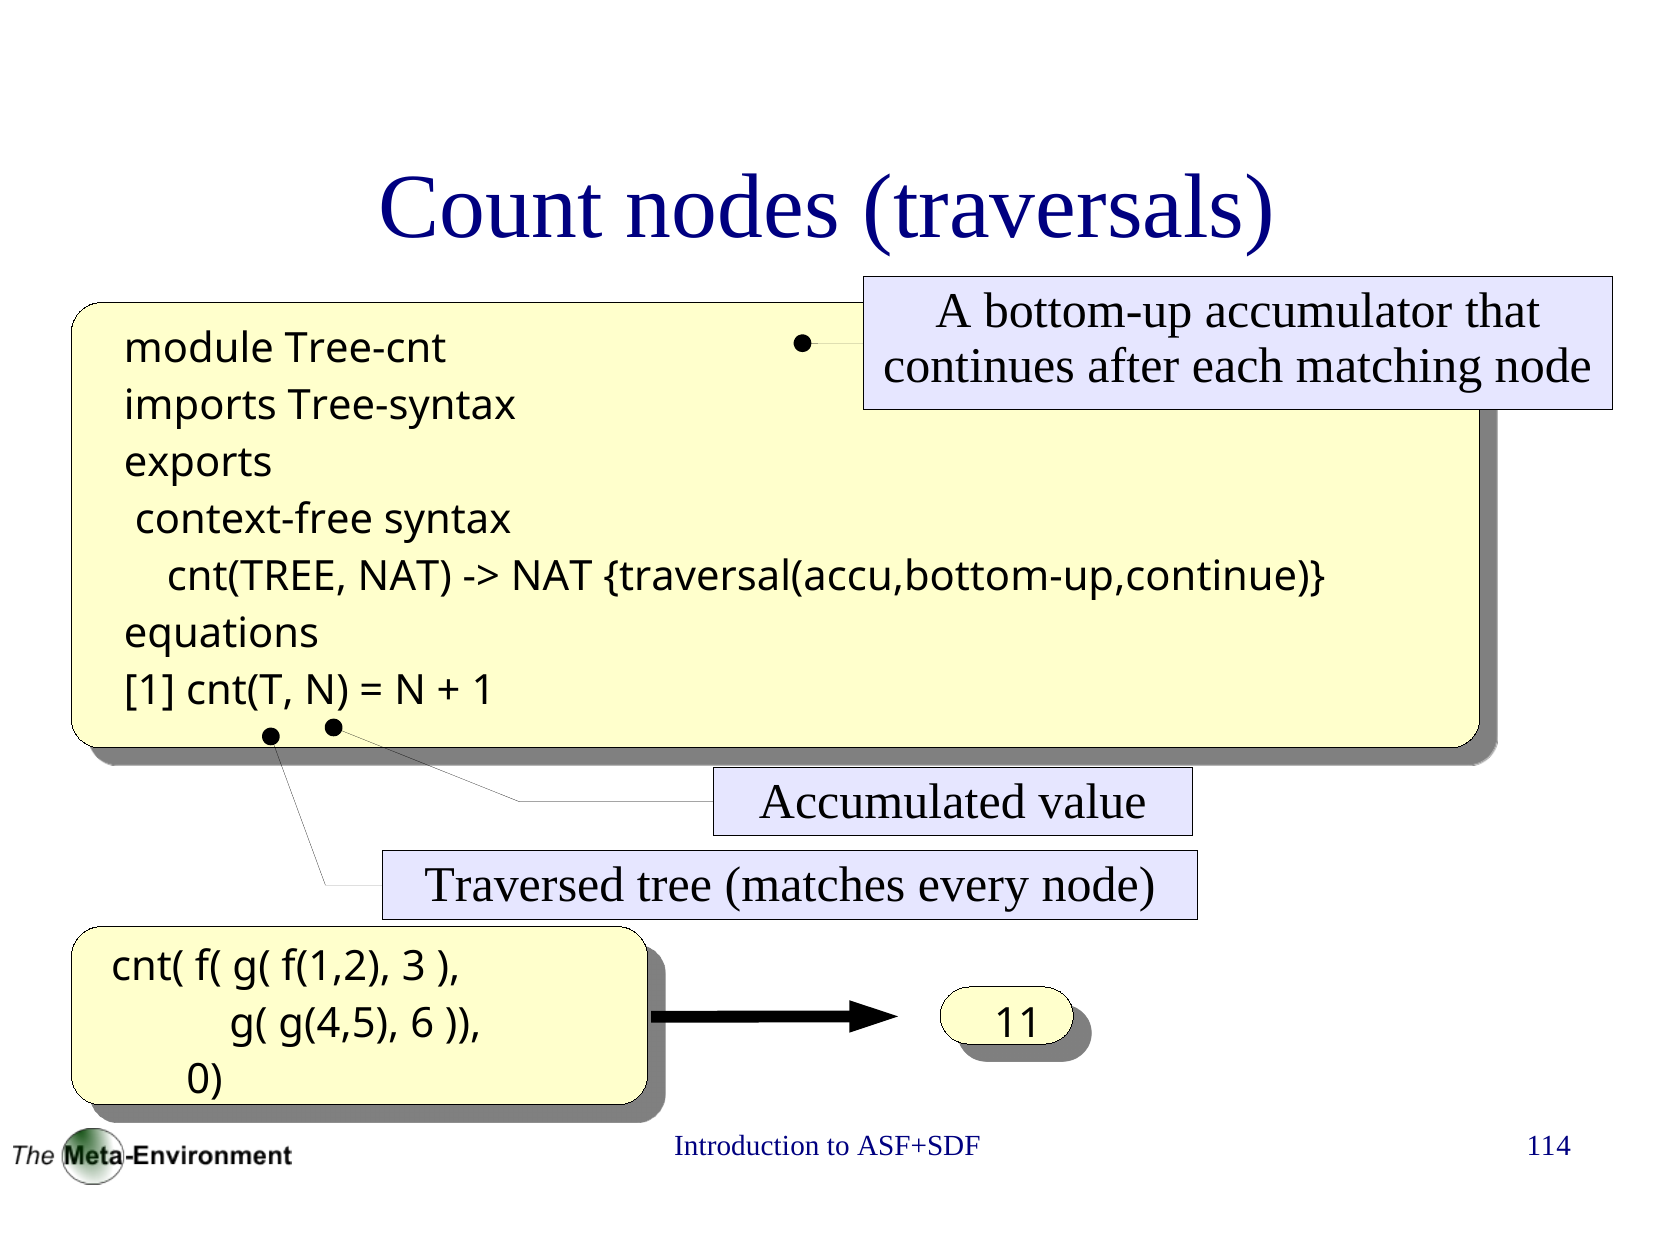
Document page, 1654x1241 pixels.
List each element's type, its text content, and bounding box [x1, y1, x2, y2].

text_box [71, 926, 648, 1105]
picture [13, 1128, 292, 1185]
text_box 11 [979, 985, 1069, 1061]
text_box [1069, 1000, 1074, 1031]
text_box Traversed tree (matches every node) [382, 850, 1198, 920]
text_box [940, 986, 979, 1045]
text_box cnt( f( g( f(1,2), 3 ), g( g(4,5), 6 )), 0) [96, 927, 562, 1122]
text_box A bottom-up accumulator that continues after each matching node [863, 276, 1613, 410]
text_box Accumulated value [713, 767, 1193, 836]
text_box module Tree-cnt imports Tree-syntax exports context-free syntax cnt(TREE, NAT) -> NAT {traversal(accu,bottom-up,continue)} equations [1] cnt(T, N) = N + 1 [109, 310, 1546, 801]
title Count nodes (traversals) [121, 102, 1534, 310]
text_box [71, 302, 121, 748]
